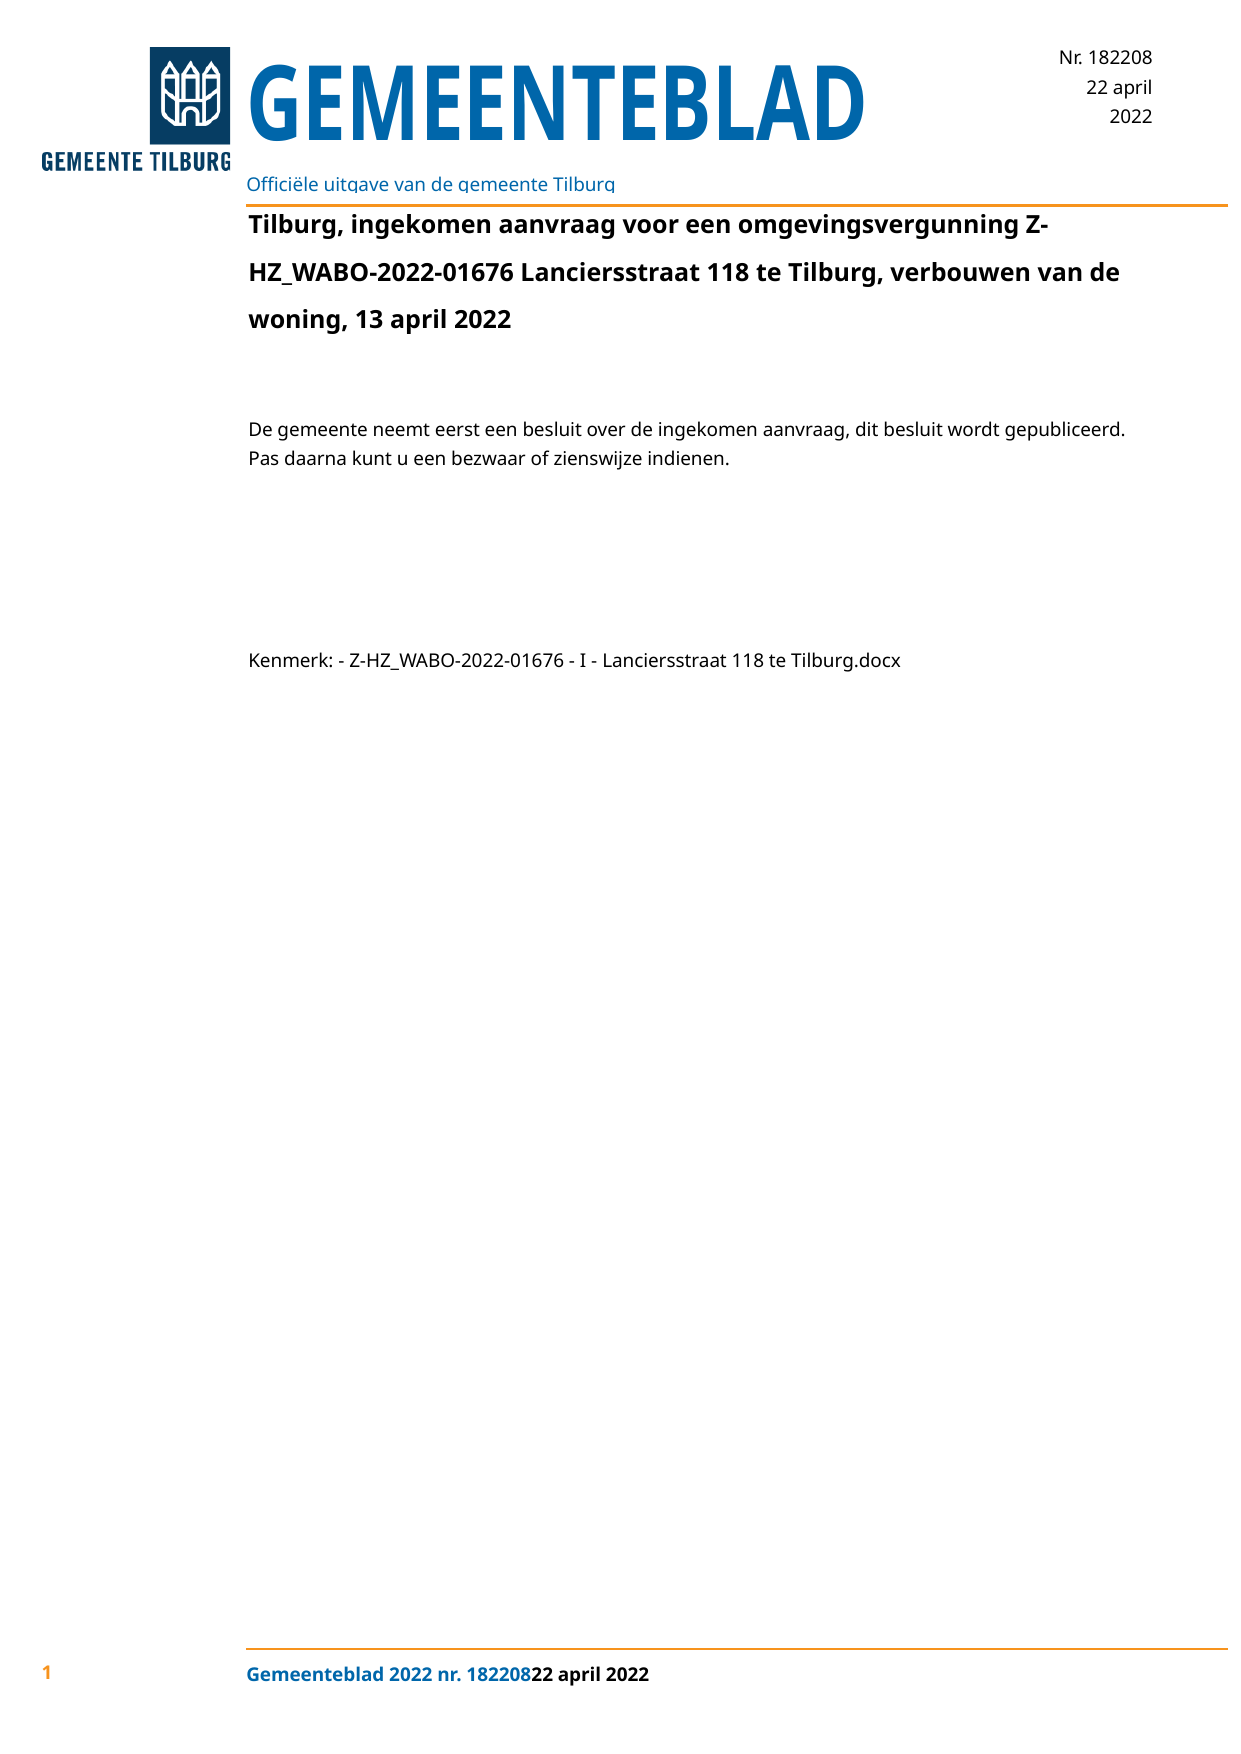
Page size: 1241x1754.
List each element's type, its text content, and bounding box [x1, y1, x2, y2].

text Kenmerk: - Z-HZ_WABO-2022-01676 - I - Lanciersstraat 118 te Tilburg.docx [248, 647, 1152, 673]
text Tilburg, ingekomen aanvraag voor een omgevingsvergunning Z-HZ_WABO-2022-01676 Lanciersstraat 118 te Tilburg, verbouwen van de woning, 13 april 2022 [248, 207, 1152, 336]
text De gemeente neemt eerst een besluit over de ingekomen aanvraag, dit besluit wordt gepubliceerd. Pas daarna kunt u een bezwaar of zienswijze indienen. [248, 416, 1152, 471]
picture [41, 47, 231, 172]
